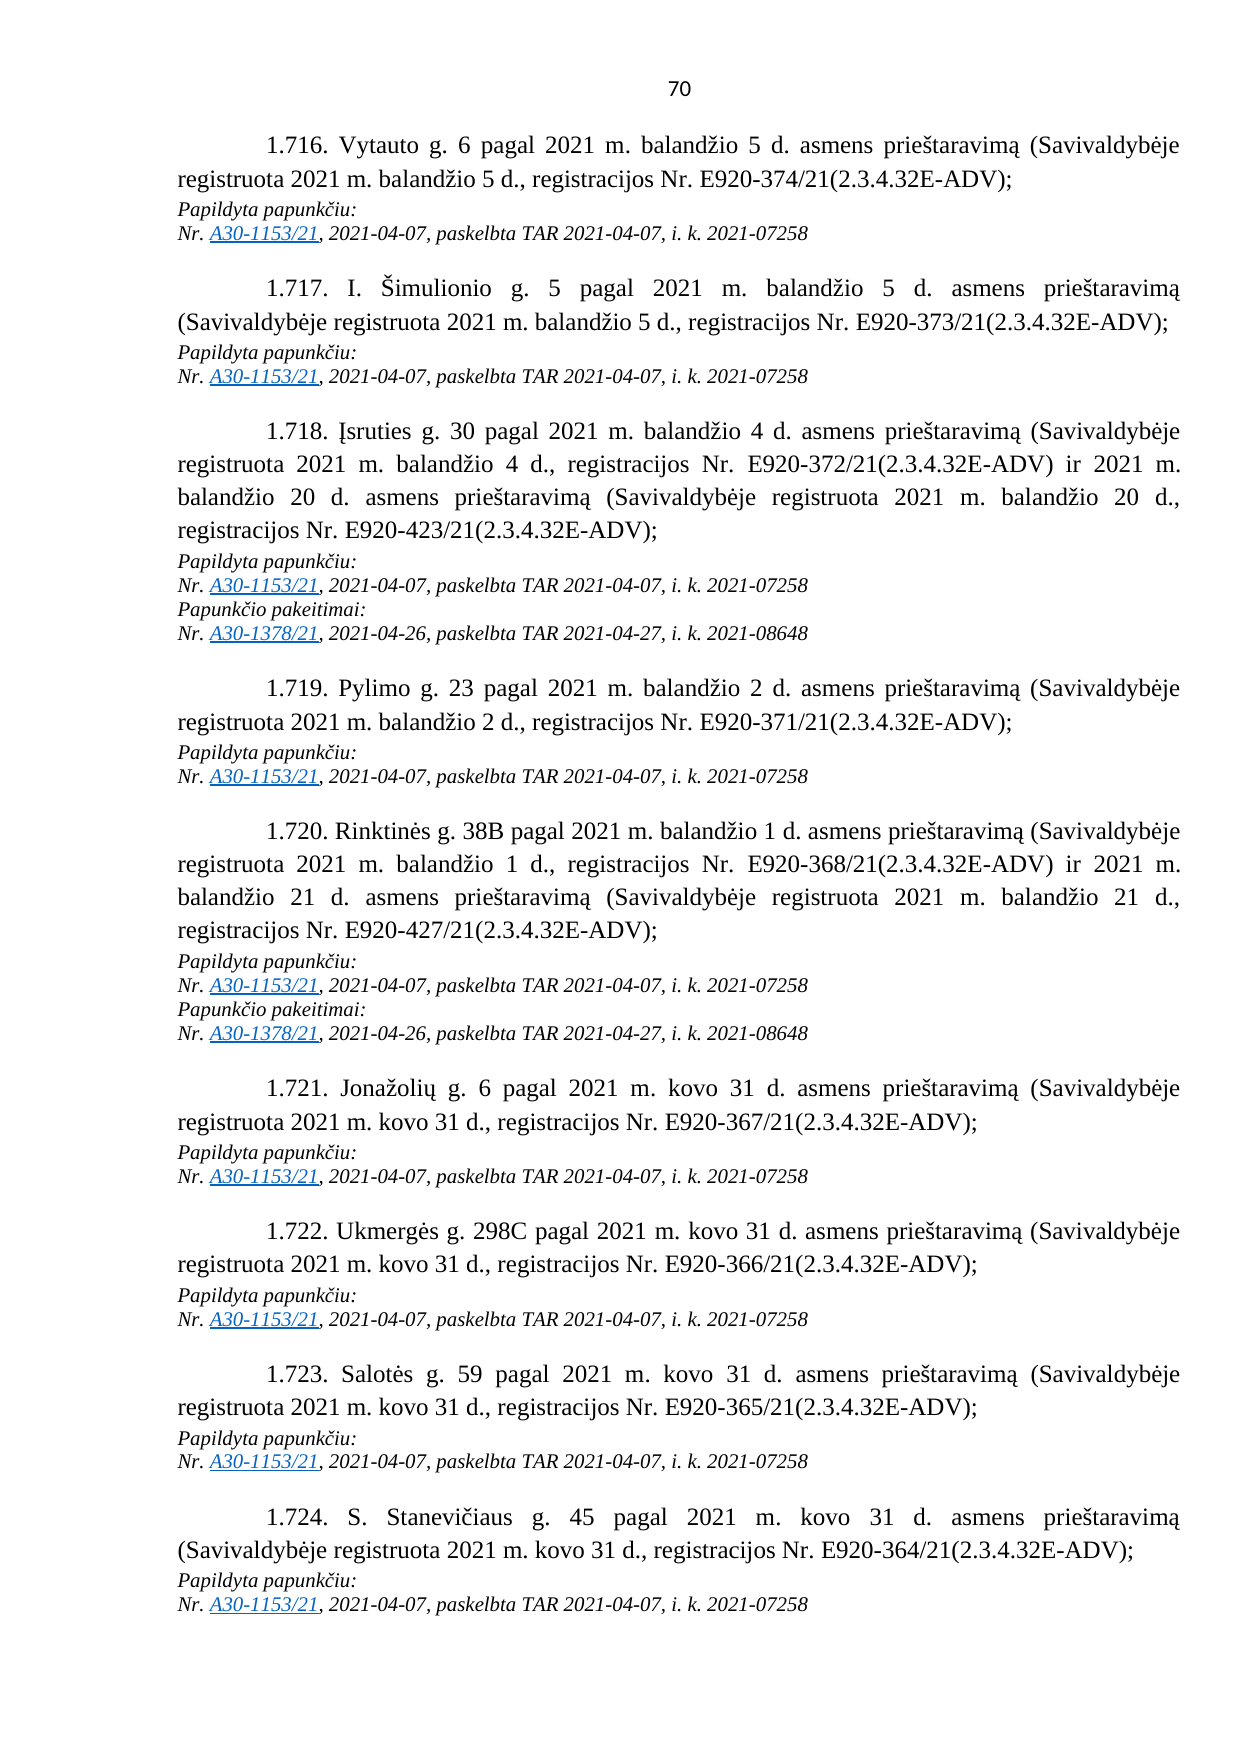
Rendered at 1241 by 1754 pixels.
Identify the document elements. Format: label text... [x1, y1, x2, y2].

text Papildyta papunkčiu: [177, 548, 1181, 573]
text Nr. A30-1153/21, 2021-04-07, paskelbta TAR 2021-04-07, i. k. 2021-07258 [177, 1307, 1181, 1331]
text 1.722. Ukmergės g. 298C pagal 2021 m. kovo 31 d. asmens prieštaravimą (Savivaldybėje registruota 2021 m. kovo 31 d., registracijos Nr. E920-366/21(2.3.4.32E-ADV); [177, 1216, 1181, 1278]
text Nr. A30-1153/21, 2021-04-07, paskelbta TAR 2021-04-07, i. k. 2021-07258 [177, 364, 1181, 388]
text 1.723. Salotės g. 59 pagal 2021 m. kovo 31 d. asmens prieštaravimą (Savivaldybėje registruota 2021 m. kovo 31 d., registracijos Nr. E920-365/21(2.3.4.32E-ADV); [177, 1359, 1181, 1421]
text Papildyta papunkčiu: [177, 948, 1181, 973]
text Papildyta papunkčiu: [177, 1425, 1181, 1449]
text Papildyta papunkčiu: [177, 339, 1181, 364]
text 1.718. Įsruties g. 30 pagal 2021 m. balandžio 4 d. asmens prieštaravimą (Savivaldybėje registruota 2021 m. balandžio 4 d., registracijos Nr. E920-372/21(2.3.4.32E-ADV) ir 2021 m. balandžio 20 d. asmens prieštaravimą (Savivaldybėje registruota 2021 m. balandžio 20 d., registracijos Nr. E920-423/21(2.3.4.32E-ADV); [177, 416, 1181, 544]
text Papildyta papunkčiu: [177, 1568, 1181, 1592]
text Papunkčio pakeitimai: [177, 597, 1181, 621]
text Papildyta papunkčiu: [177, 1282, 1181, 1307]
text Papildyta papunkčiu: [177, 739, 1181, 764]
text Papildyta papunkčiu: [177, 197, 1181, 221]
text Nr. A30-1153/21, 2021-04-07, paskelbta TAR 2021-04-07, i. k. 2021-07258 [177, 1164, 1181, 1188]
text Nr. A30-1153/21, 2021-04-07, paskelbta TAR 2021-04-07, i. k. 2021-07258 [177, 1449, 1181, 1473]
text 1.717. I. Šimulionio g. 5 pagal 2021 m. balandžio 5 d. asmens prieštaravimą (Savivaldybėje registruota 2021 m. balandžio 5 d., registracijos Nr. E920-373/21(2.3.4.32E-ADV); [177, 273, 1181, 335]
text Papunkčio pakeitimai: [177, 997, 1181, 1021]
text Nr. A30-1153/21, 2021-04-07, paskelbta TAR 2021-04-07, i. k. 2021-07258 [177, 221, 1181, 245]
text 1.719. Pylimo g. 23 pagal 2021 m. balandžio 2 d. asmens prieštaravimą (Savivaldybėje registruota 2021 m. balandžio 2 d., registracijos Nr. E920-371/21(2.3.4.32E-ADV); [177, 673, 1181, 735]
text Papildyta papunkčiu: [177, 1139, 1181, 1164]
text Nr. A30-1153/21, 2021-04-07, paskelbta TAR 2021-04-07, i. k. 2021-07258 [177, 1592, 1181, 1616]
text Nr. A30-1153/21, 2021-04-07, paskelbta TAR 2021-04-07, i. k. 2021-07258 [177, 764, 1181, 788]
text Nr. A30-1378/21, 2021-04-26, paskelbta TAR 2021-04-27, i. k. 2021-08648 [177, 621, 1181, 645]
text Nr. A30-1378/21, 2021-04-26, paskelbta TAR 2021-04-27, i. k. 2021-08648 [177, 1021, 1181, 1045]
text 1.724. S. Stanevičiaus g. 45 pagal 2021 m. kovo 31 d. asmens prieštaravimą (Savivaldybėje registruota 2021 m. kovo 31 d., registracijos Nr. E920-364/21(2.3.4.32E-ADV); [177, 1502, 1181, 1564]
text 1.716. Vytauto g. 6 pagal 2021 m. balandžio 5 d. asmens prieštaravimą (Savivaldybėje registruota 2021 m. balandžio 5 d., registracijos Nr. E920-374/21(2.3.4.32E-ADV); [177, 131, 1181, 192]
text Nr. A30-1153/21, 2021-04-07, paskelbta TAR 2021-04-07, i. k. 2021-07258 [177, 573, 1181, 597]
text Nr. A30-1153/21, 2021-04-07, paskelbta TAR 2021-04-07, i. k. 2021-07258 [177, 973, 1181, 997]
text 1.721. Jonažolių g. 6 pagal 2021 m. kovo 31 d. asmens prieštaravimą (Savivaldybėje registruota 2021 m. kovo 31 d., registracijos Nr. E920-367/21(2.3.4.32E-ADV); [177, 1073, 1181, 1135]
text 1.720. Rinktinės g. 38B pagal 2021 m. balandžio 1 d. asmens prieštaravimą (Savivaldybėje registruota 2021 m. balandžio 1 d., registracijos Nr. E920-368/21(2.3.4.32E-ADV) ir 2021 m. balandžio 21 d. asmens prieštaravimą (Savivaldybėje registruota 2021 m. balandžio 21 d., registracijos Nr. E920-427/21(2.3.4.32E-ADV); [177, 816, 1181, 944]
